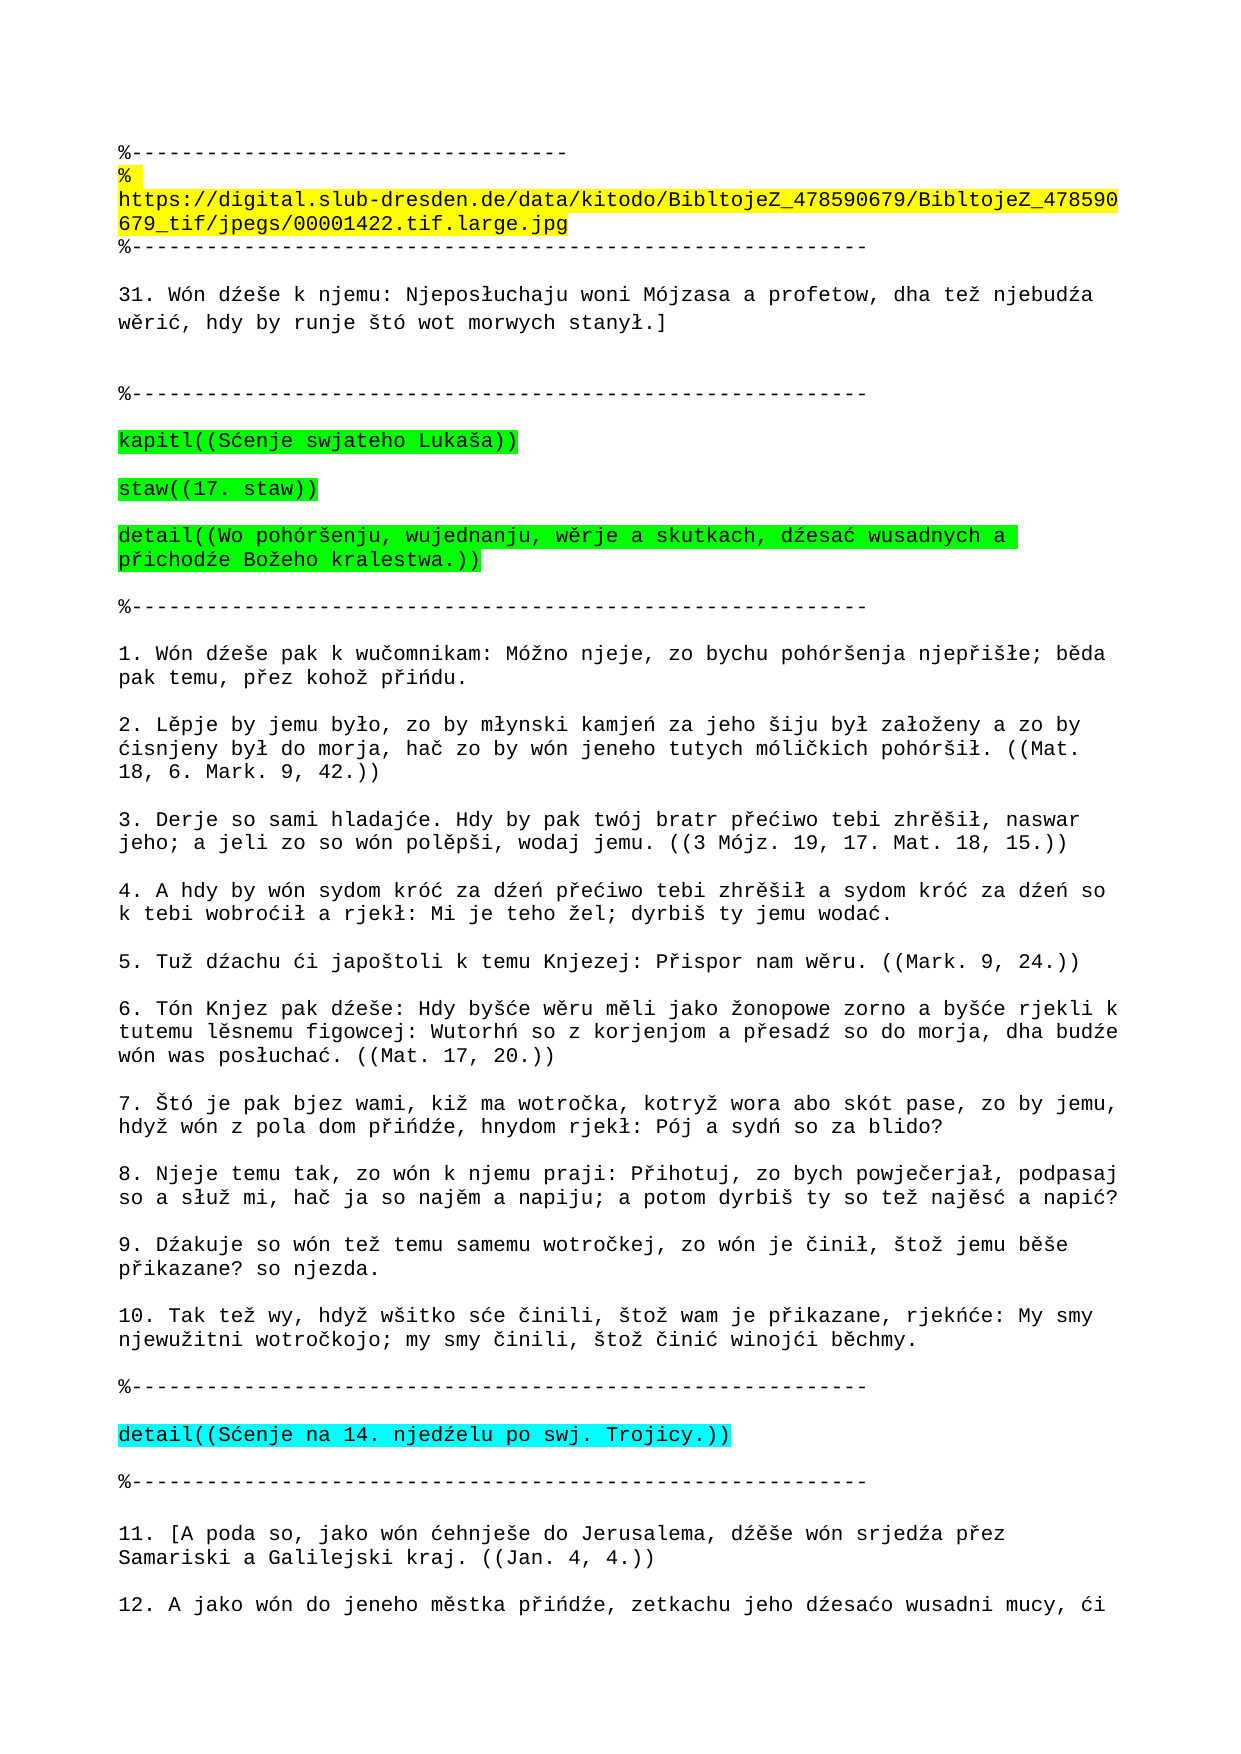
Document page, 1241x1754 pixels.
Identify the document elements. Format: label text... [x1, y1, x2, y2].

text %----------------------------------------------------------- [118, 1376, 1122, 1400]
text 7. Štó je pak bjez wami, kiž ma wotročka, kotryž wora abo skót pase, zo by jemu, hdyž wón z pola dom přińdźe, hnydom rjekł: Pój a sydń so za blido? [118, 1092, 1122, 1140]
text 4. A hdy by wón sydom króć za dźeń přećiwo tebi zhrěšił a sydom króć za dźeń so k tebi wobroćił a rjekł: Mi je teho žel; dyrbiš ty jemu wodać. [118, 880, 1122, 927]
text detail((Wo pohóršenju, wujednanju, wěrje a skutkach, dźesać wusadnych a přichodźe Božeho kralestwa.)) [118, 525, 1122, 572]
text 5. Tuž dźachu ći japoštoli k temu Knjezej: Přispor nam wěru. ((Mark. 9, 24.)) [118, 951, 1122, 974]
text 3. Derje so sami hladajće. Hdy by pak twój bratr přećiwo tebi zhrěšił, naswar jeho; a jeli zo so wón polěpši, wodaj jemu. ((3 Mójz. 19, 17. Mat. 18, 15.)) [118, 809, 1122, 856]
text detail((Sćenje na 14. njedźelu po swj. Trojicy.)) [118, 1423, 1122, 1447]
text staw((17. staw)) [118, 478, 1122, 501]
text % https://digital.slub-dresden.de/data/kitodo/BibltojeZ_478590679/BibltojeZ_478590679_tif/jpegs/00001422.tif.large.jpg [118, 165, 1122, 236]
text %----------------------------------------------------------- [118, 596, 1122, 619]
text 6. Tón Knjez pak dźeše: Hdy byšće wěru měli jako žonopowe zorno a byšće rjekli k tutemu lěsnemu figowcej: Wutorhń so z korjenjom a přesadź so do morja, dha budźe wón was posłuchać. ((Mat. 17, 20.)) [118, 998, 1122, 1069]
text 9. Dźakuje so wón tež temu samemu wotročkej, zo wón je činił, štož jemu běše přikazane? so njezda. [118, 1234, 1122, 1282]
text 12. A jako wón do jeneho městka přińdźe, zetkachu jeho dźesaćo wusadni mucy, ći [118, 1594, 1122, 1618]
text 1. Wón dźeše pak k wučomnikam: Móžno njeje, zo bychu pohóršenja njepřišłe; běda pak temu, přez kohož přińdu. [118, 643, 1122, 691]
text 11. [A poda so, jako wón ćehnješe do Jerusalema, dźěše wón srjedźa přez Samariski a Galilejski kraj. ((Jan. 4, 4.)) [118, 1518, 1122, 1570]
text kapitl((Sćenje swjateho Lukaša)) [118, 430, 1122, 454]
text 8. Njeje temu tak, zo wón k njemu praji: Přihotuj, zo bych powječerjał, podpasaj so a słuž mi, hač ja so najěm a napiju; a potom dyrbiš ty so tež najěsć a napić? [118, 1163, 1122, 1211]
text 2. Lěpje by jemu było, zo by młynski kamjeń za jeho šiju był załoženy a zo by ćisnjeny był do morja, hač zo by wón jeneho tutych móličkich pohóršił. ((Mat. 18, 6. Mark. 9, 42.)) [118, 714, 1122, 785]
text %----------------------------------------------------------- [118, 1471, 1122, 1494]
text 10. Tak tež wy, hdyž wšitko sće činili, štož wam je přikazane, rjekńće: My smy njewužitni wotročkojo; my smy činili, štož činić winojći běchmy. [118, 1305, 1122, 1353]
text %----------------------------------------------------------- [118, 383, 1122, 407]
text 31. Wón dźeše k njemu: Njeposłuchaju woni Mójzasa a profetow, dha tež njebudźa wěrić, hdy by runje štó wot morwych stanył.] [118, 284, 1122, 336]
text %----------------------------------------------------------- [118, 236, 1122, 260]
text %----------------------------------- [118, 142, 1122, 165]
